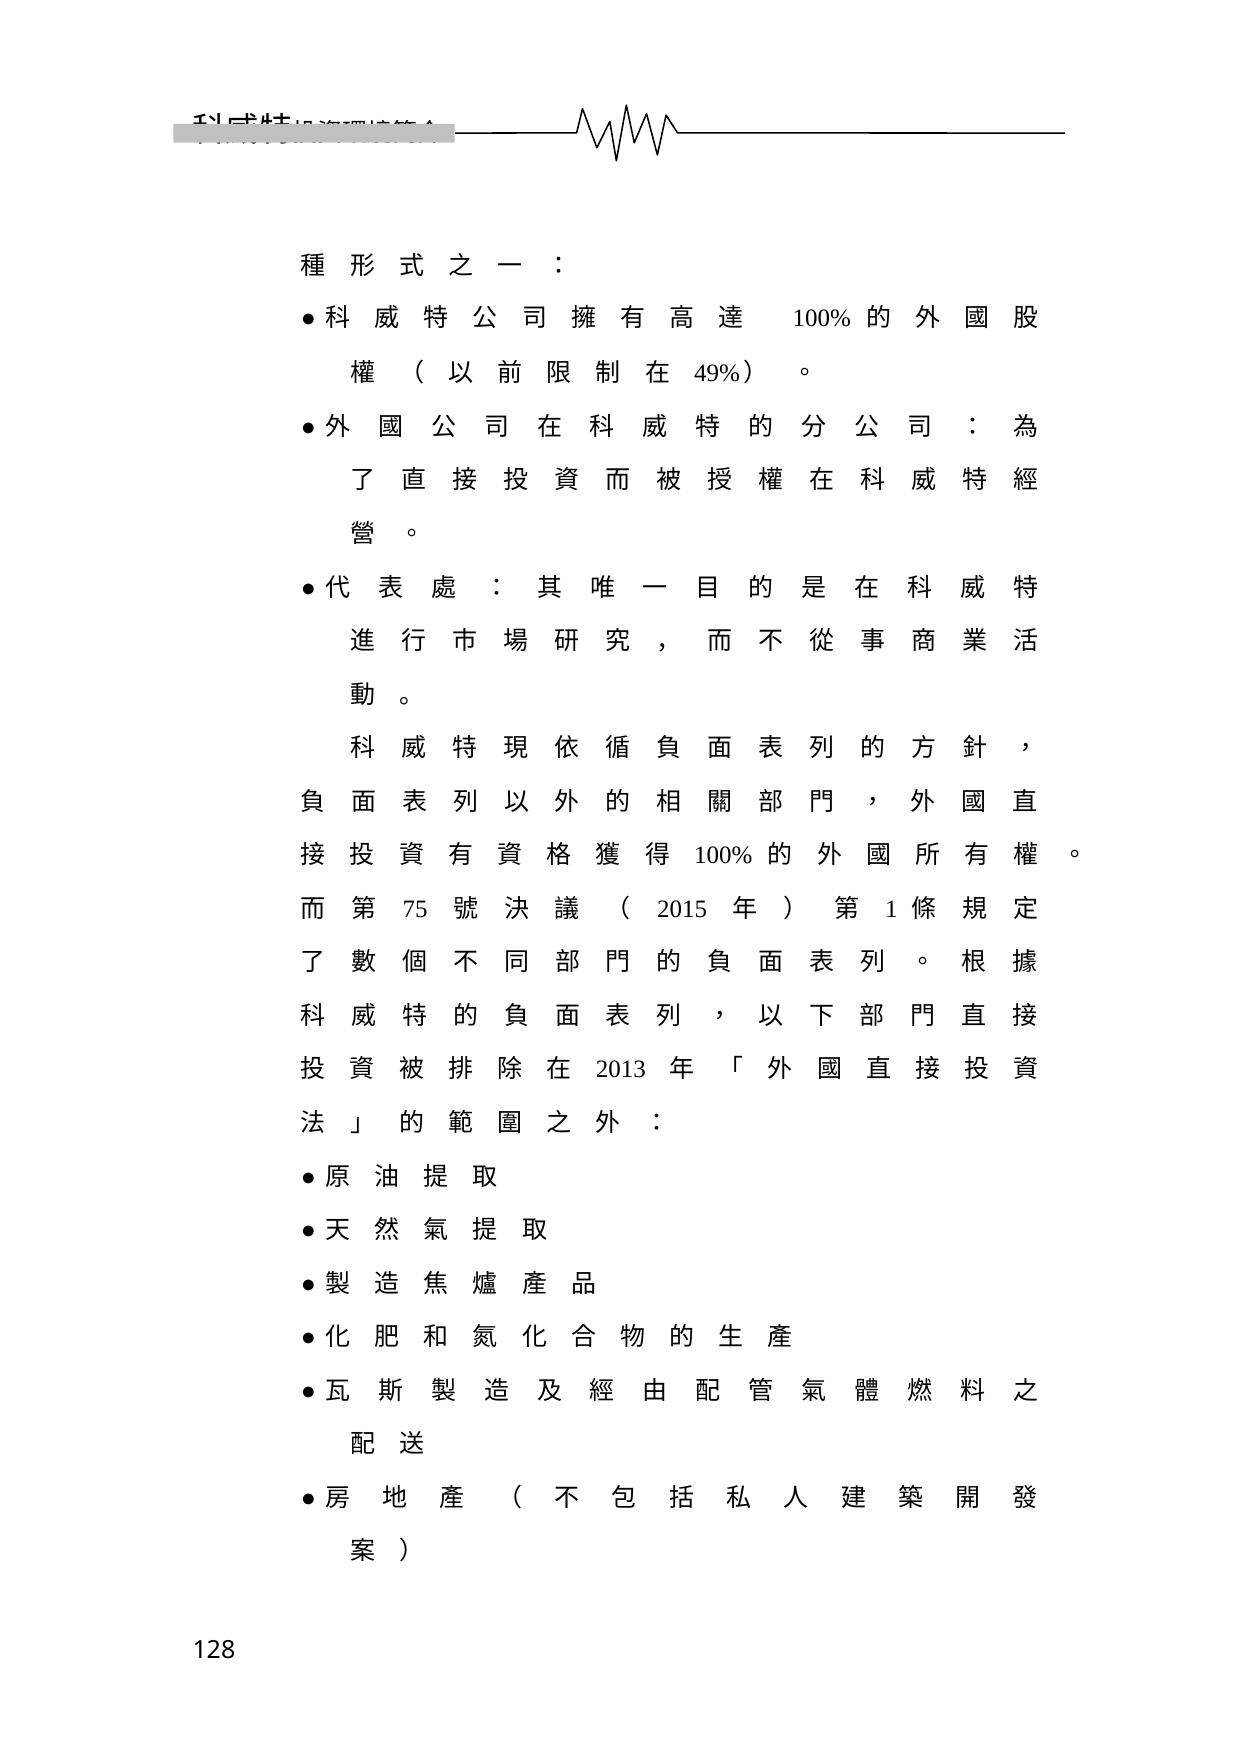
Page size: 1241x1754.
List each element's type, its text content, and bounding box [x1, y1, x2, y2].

text ● 外國公司在科威特的分公司：為了直接投資而被授權在科威特經營。 [276, 398, 1063, 558]
text ● 瓦斯製造及經由配管氣體燃料之配送 [276, 1362, 1063, 1469]
text ● 化肥和氮化合物的生產 [276, 1308, 1063, 1362]
text ● 代表處：其唯一目的是在科威特進行市場研究，而不從事商業活動。 [276, 558, 1063, 719]
text ● 科威特公司擁有高達100%的外國股權（以前限制在49%）。 [276, 291, 1063, 398]
text 科威特現依循負面表列的方針，負面表列以外的相關部門，外國直接投資有資格獲得100%的外國所有權。而第75號決議（2015年）第1條規定了數個不同部門的負面表列。根據科威特的負面表列，以下部門直接投資被排除在2013年「外國直接投資法」的範圍之外： [276, 719, 1063, 1147]
text ● 原油提取 [276, 1147, 1063, 1201]
text ● 製造焦爐產品 [276, 1254, 1063, 1308]
text ● 房地產（不包括私人建築開發案） [276, 1469, 1063, 1576]
text ● 天然氣提取 [276, 1201, 1063, 1254]
text 種形式之一： [276, 237, 1063, 291]
